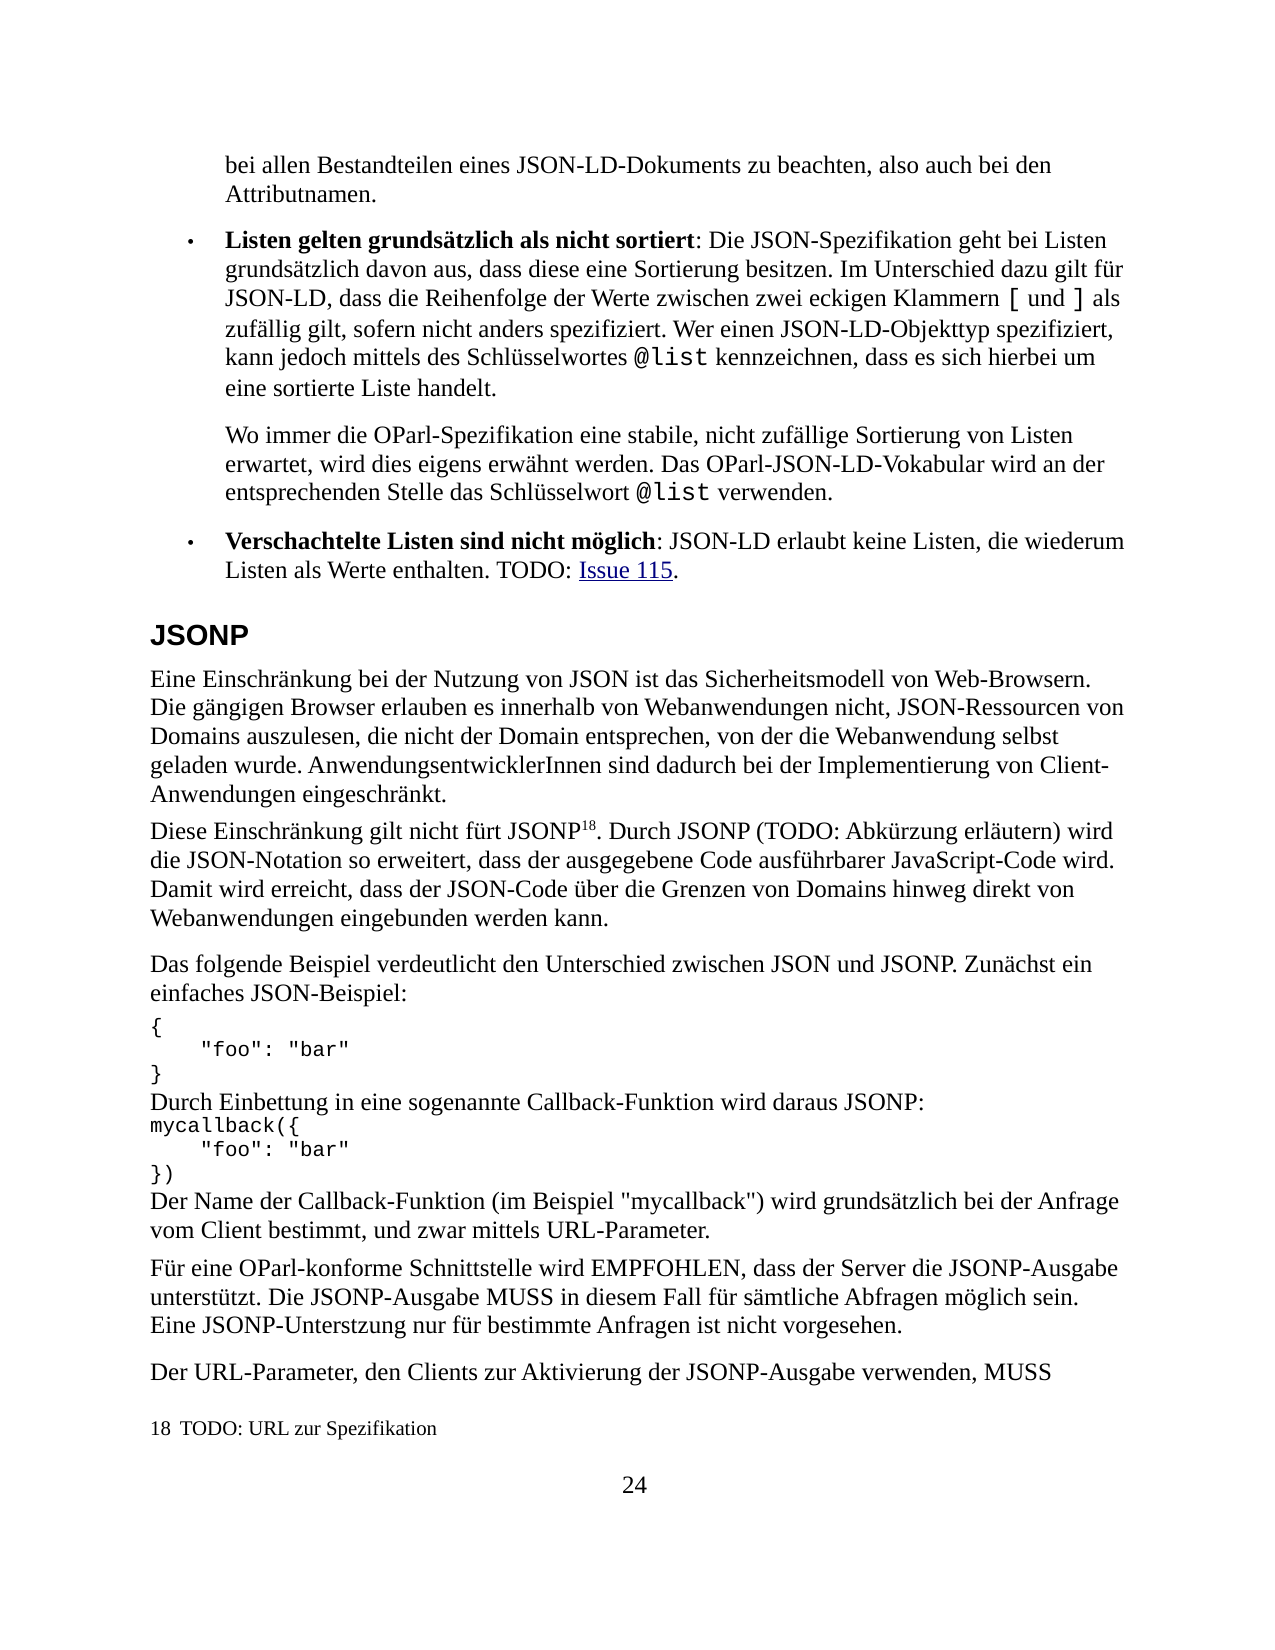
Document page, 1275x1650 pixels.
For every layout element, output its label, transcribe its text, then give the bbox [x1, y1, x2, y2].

text Eine Einschränkung bei der Nutzung von JSON ist das Sicherheitsmodell von Web-Browsern. Die gängigen Browser erlauben es innerhalb von Webanwendungen nicht, JSON-Ressourcen von Domains auszulesen, die nicht der Domain entsprechen, von der die Webanwendung selbst geladen wurde. AnwendungsentwicklerInnen sind dadurch bei der Implementierung von Client-Anwendungen eingeschränkt. [150, 664, 1125, 807]
subtitle JSONP [150, 618, 1125, 651]
list Listen gelten grundsätzlich als nicht sortiert: Die JSON-Spezifikation geht bei Listen grundsätzlich davon aus, dass diese eine Sortierung besitzen. Im Unterschied dazu gilt für JSON-LD, dass die Reihenfolge der Werte zwischen zwei eckigen Klammern [ und ] als zufällig gilt, sofern nicht anders spezifiziert. Wer einen JSON-LD-Objekttyp spezifiziert, kann jedoch mittels des Schlüsselwortes @list kennzeichnen, dass es sich hierbei um eine sortierte Liste handelt. [187, 225, 1125, 402]
text Das folgende Beispiel verdeutlicht den Unterschied zwischen JSON und JSONP. Zunächst ein einfaches JSON-Beispiel: [150, 949, 1125, 1007]
list bei allen Bestandteilen eines JSON-LD-Dokuments zu beachten, also auch bei den Attributnamen. [187, 150, 1125, 207]
text "foo": "bar" [150, 1139, 1125, 1163]
text Der URL-Parameter, den Clients zur Aktivierung der JSONP-Ausgabe verwenden, MUSS [150, 1357, 1125, 1386]
text { [150, 1016, 1125, 1039]
text mycallback({ [150, 1116, 1125, 1139]
list Wo immer die OParl-Spezifikation eine stabile, nicht zufällige Sortierung von Listen erwartet, wird dies eigens erwähnt werden. Das OParl-JSON-LD-Vokabular wird an der entsprechenden Stelle das Schlüsselwort @list verwenden. [187, 420, 1125, 508]
text } [150, 1063, 1125, 1087]
list Verschachtelte Listen sind nicht möglich: JSON-LD erlaubt keine Listen, die wiederum Listen als Werte enthalten. TODO: Issue 115. [187, 526, 1125, 584]
text Für eine OParl-konforme Schnittstelle wird EMPFOHLEN, dass der Server die JSONP-Ausgabe unterstützt. Die JSONP-Ausgabe MUSS in diesem Fall für sämtliche Abfragen möglich sein. Eine JSONP-Unterstzung nur für bestimmte Anfragen ist nicht vorgesehen. [150, 1253, 1125, 1339]
text Durch Einbettung in eine sogenannte Callback-Funktion wird daraus JSONP: [150, 1087, 1125, 1116]
text Der Name der Callback-Funktion (im Beispiel "mycallback") wird grundsätzlich bei der Anfrage vom Client bestimmt, und zwar mittels URL-Parameter. [150, 1186, 1125, 1244]
text TODO: URL zur Spezifikation [150, 1416, 1125, 1440]
text "foo": "bar" [150, 1039, 1125, 1063]
text }) [150, 1163, 1125, 1186]
text Diese Einschränkung gilt nicht fürt JSONP. Durch JSONP (TODO: Abkürzung erläutern) wird die JSON-Notation so erweitert, dass der ausgegebene Code ausführbarer JavaScript-Code wird. Damit wird erreicht, dass der JSON-Code über die Grenzen von Domains hinweg direkt von Webanwendungen eingebunden werden kann. [150, 816, 1125, 931]
